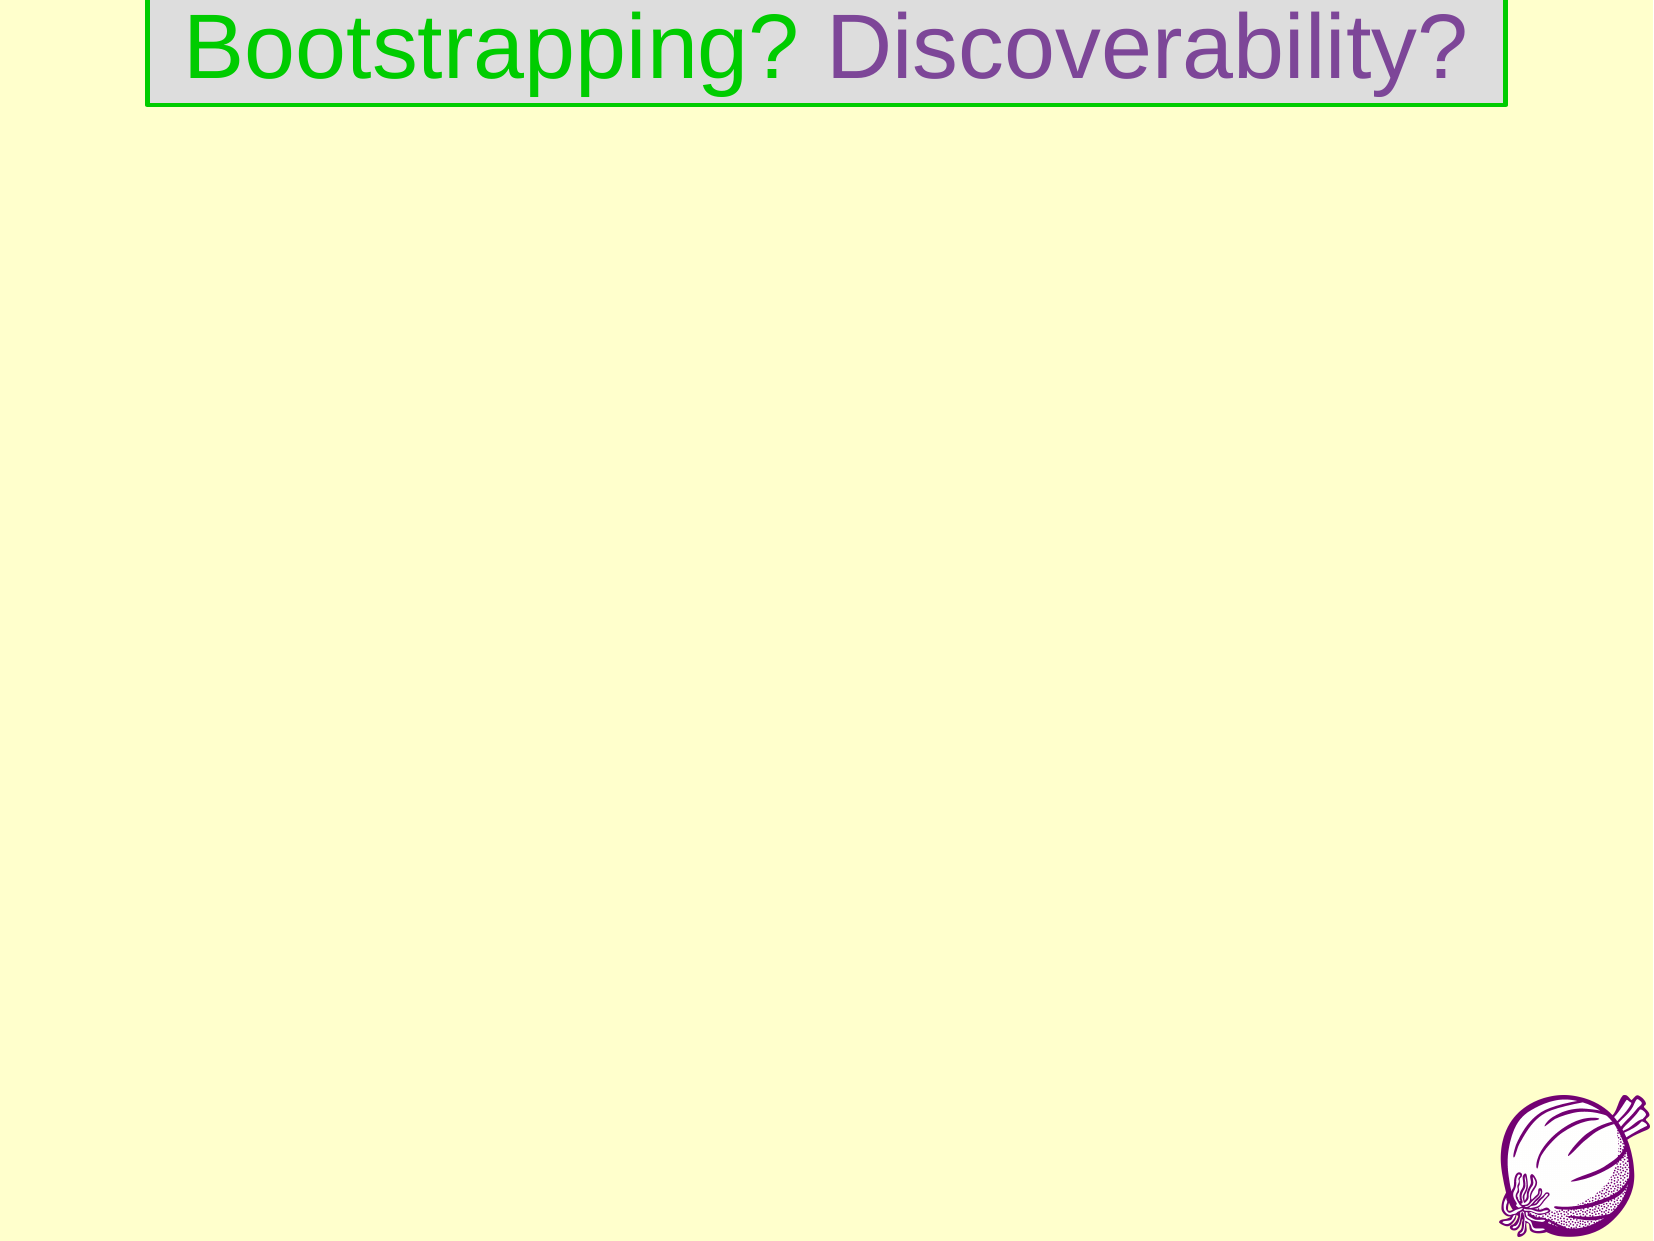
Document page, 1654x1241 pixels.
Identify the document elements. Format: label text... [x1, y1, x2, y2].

title Bootstrapping? Discoverability? [73, 0, 1580, 132]
